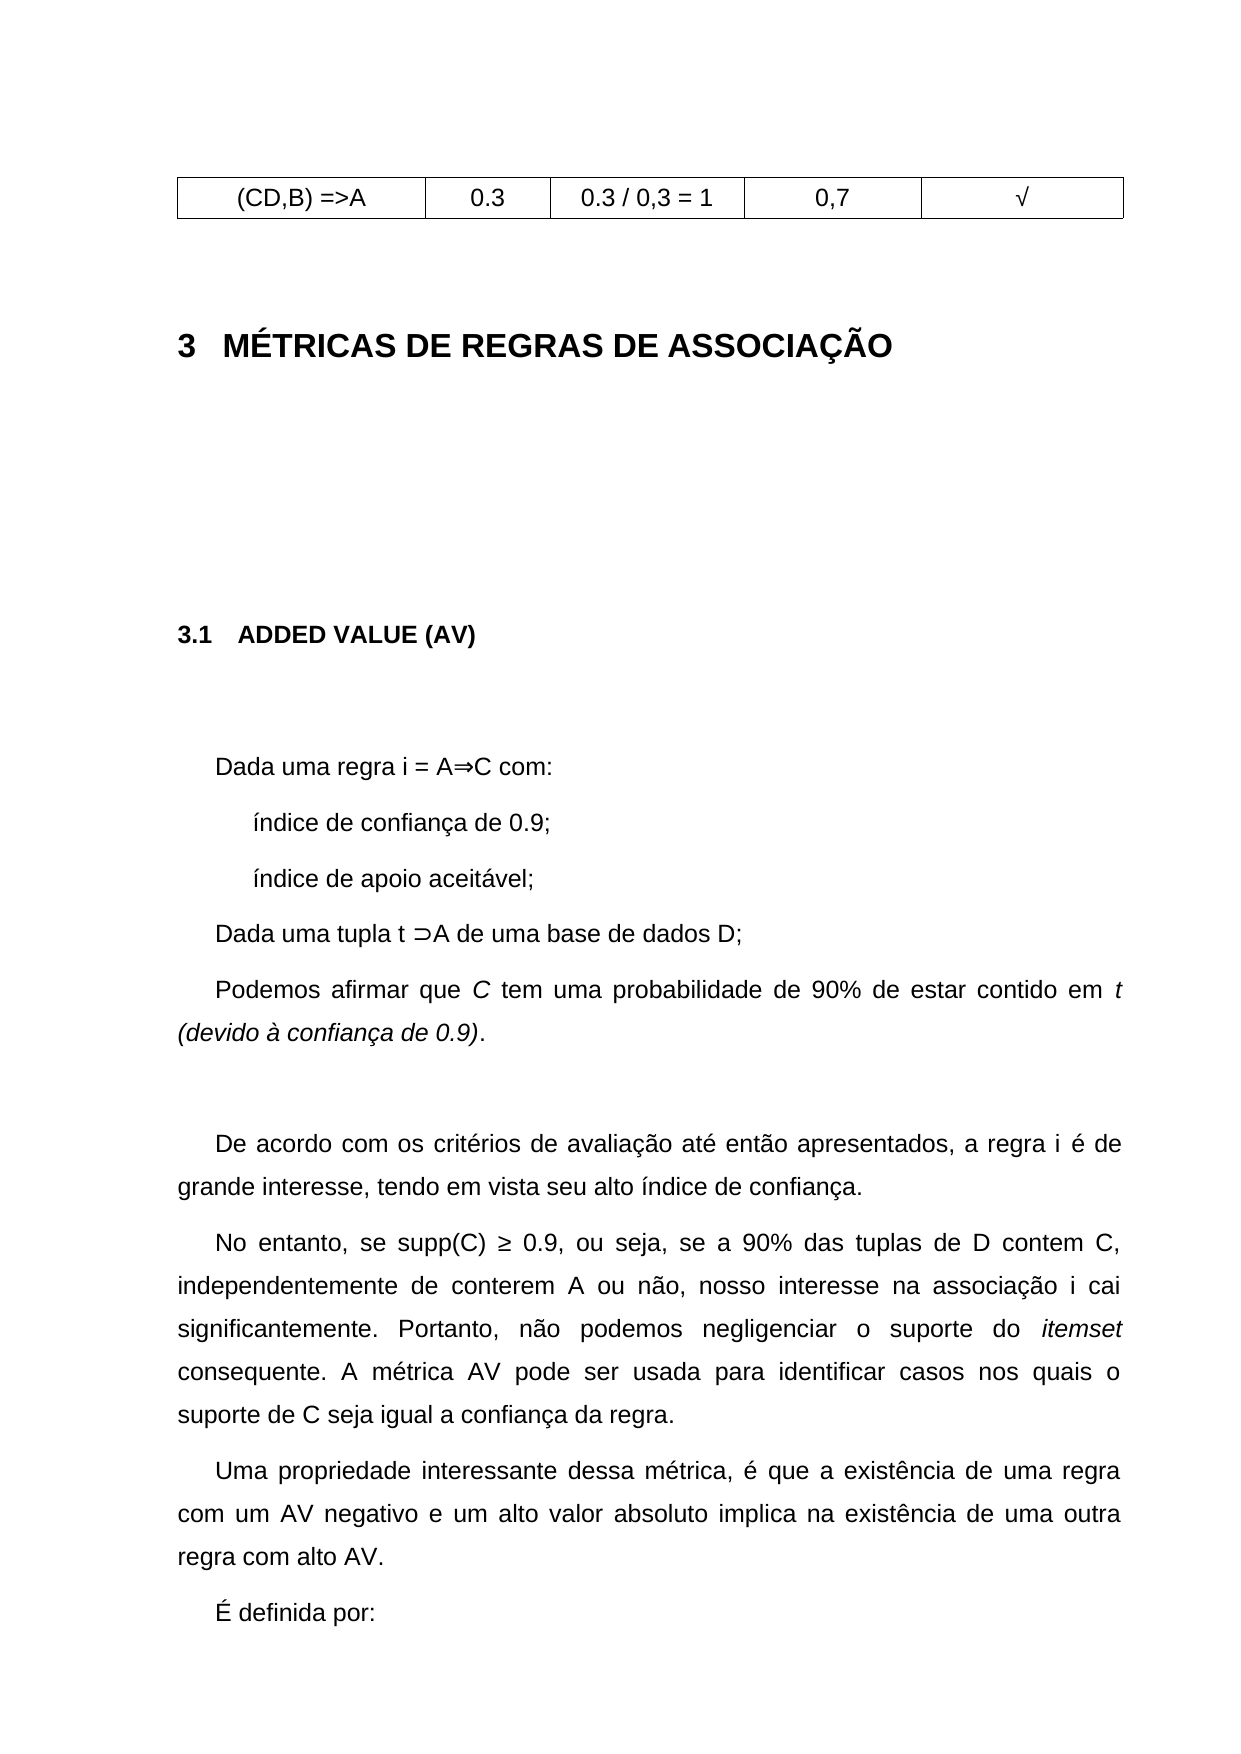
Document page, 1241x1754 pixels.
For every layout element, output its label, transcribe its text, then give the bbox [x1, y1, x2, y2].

text Uma propriedade interessante dessa métrica, é que a existência de uma regra com um AV negativo e um alto valor absoluto implica na existência de uma outra regra com alto AV. [177, 1456, 1122, 1571]
table_cell 0.3 / 0,3 = 1 [551, 178, 744, 217]
subtitle Added Value (AV) [177, 620, 1122, 648]
table_cell (CD,B) =>A [178, 178, 425, 217]
table_cell 0.3 [426, 178, 550, 217]
text Dada uma regra i = A⇒C com: [177, 752, 1122, 781]
table_cell 0,7 [745, 178, 921, 217]
text De acordo com os critérios de avaliação até então apresentados, a regra i é de grande interesse, tendo em vista seu alto índice de confiança. [177, 1129, 1122, 1201]
text É definida por: [177, 1598, 1122, 1627]
text índice de confiança de 0.9; [177, 808, 1122, 837]
text No entanto, se supp(C) ≥ 0.9, ou seja, se a 90% das tuplas de D contem C, independentemente de conterem A ou não, nosso interesse na associação i cai significantemente. Portanto, não podemos negligenciar o suporte do itemset consequente. A métrica AV pode ser usada para identificar casos nos quais o suporte de C seja igual a confiança da regra. [177, 1228, 1122, 1429]
text Dada uma tupla t ⊃A de uma base de dados D; [177, 919, 1122, 948]
table_cell √ [922, 178, 1123, 217]
subtitle MÉTRICAS DE REGRAS DE ASSOCIAÇÃO [177, 326, 1122, 364]
text índice de apoio aceitável; [177, 863, 1122, 892]
text Podemos afirmar que C tem uma probabilidade de 90% de estar contido em t (devido à confiança de 0.9). [177, 975, 1122, 1047]
